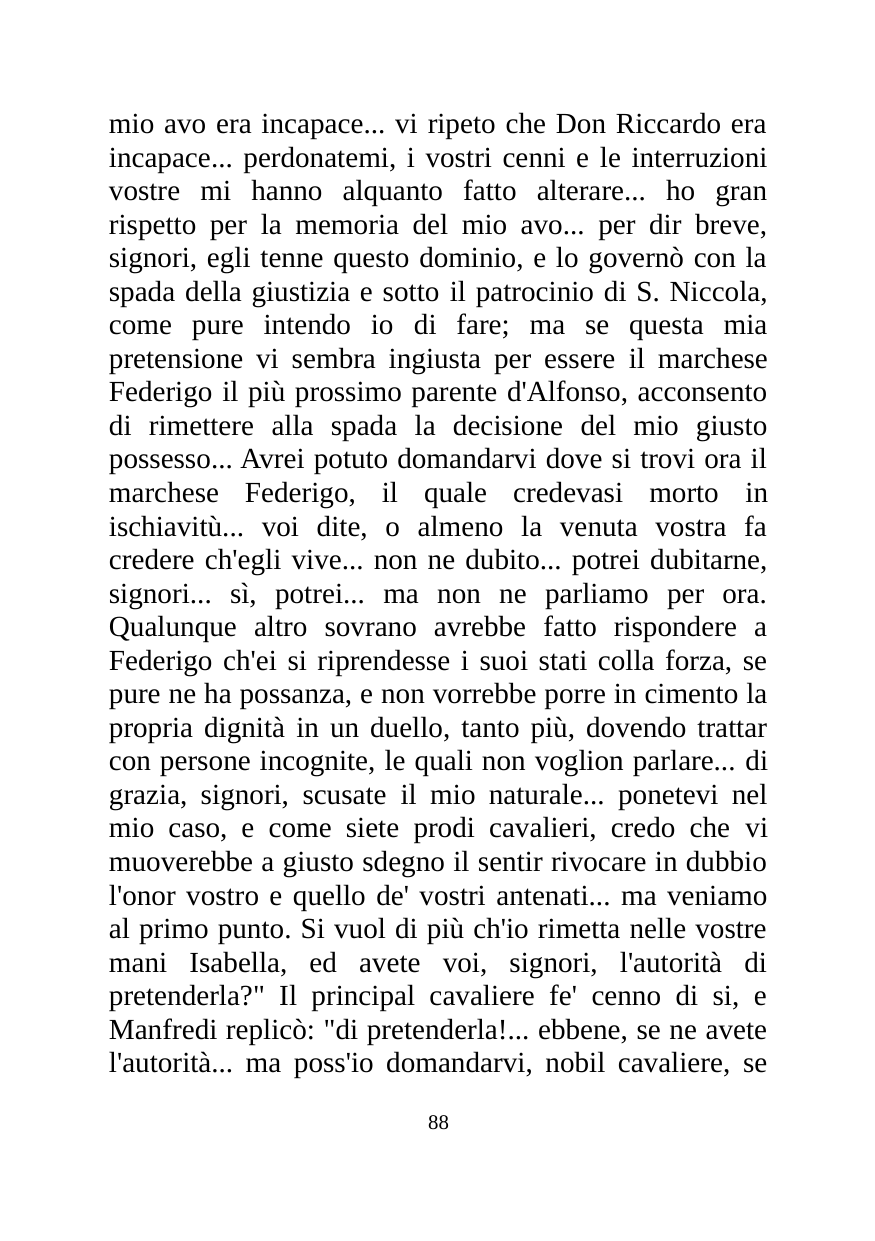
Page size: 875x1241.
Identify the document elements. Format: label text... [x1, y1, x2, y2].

text mio avo era incapace... vi ripeto che Don Riccardo era incapace... perdonatemi, i vostri cenni e le interruzioni vostre mi hanno alquanto fatto alterare... ho gran rispetto per la memoria del mio avo... per dir breve, signori, egli tenne questo dominio, e lo governò con la spada della giustizia e sotto il patrocinio di S. Niccola, come pure intendo io di fare; ma se questa mia pretensione vi sembra ingiusta per essere il marchese Federigo il più prossimo parente d'Alfonso, acconsento di rimettere alla spada la decisione del mio giusto possesso... Avrei potuto domandarvi dove si trovi ora il marchese Federigo, il quale credevasi morto in ischiavitù... voi dite, o almeno la venuta vostra fa credere ch'egli vive... non ne dubito... potrei dubitarne, signori... sì, potrei... ma non ne parliamo per ora. Qualunque altro sovrano avrebbe fatto rispondere a Federigo ch'ei si riprendesse i suoi stati colla forza, se pure ne ha possanza, e non vorrebbe porre in cimento la propria dignità in un duello, tanto più, dovendo trattar con persone incognite, le quali non voglion parlare... di grazia, signori, scusate il mio naturale... ponetevi nel mio caso, e come siete prodi cavalieri, credo che vi muoverebbe a giusto sdegno il sentir rivocare in dubbio l'onor vostro e quello de' vostri antenati... ma veniamo al primo punto. Si vuol di più ch'io rimetta nelle vostre mani Isabella, ed avete voi, signori, l'autorità di pretenderla?" Il principal cavaliere fe' cenno di si, e Manfredi replicò: "di pretenderla!... ebbene, se ne avete l'autorità... ma poss'io domandarvi, nobil cavaliere, se [109, 106, 768, 1079]
